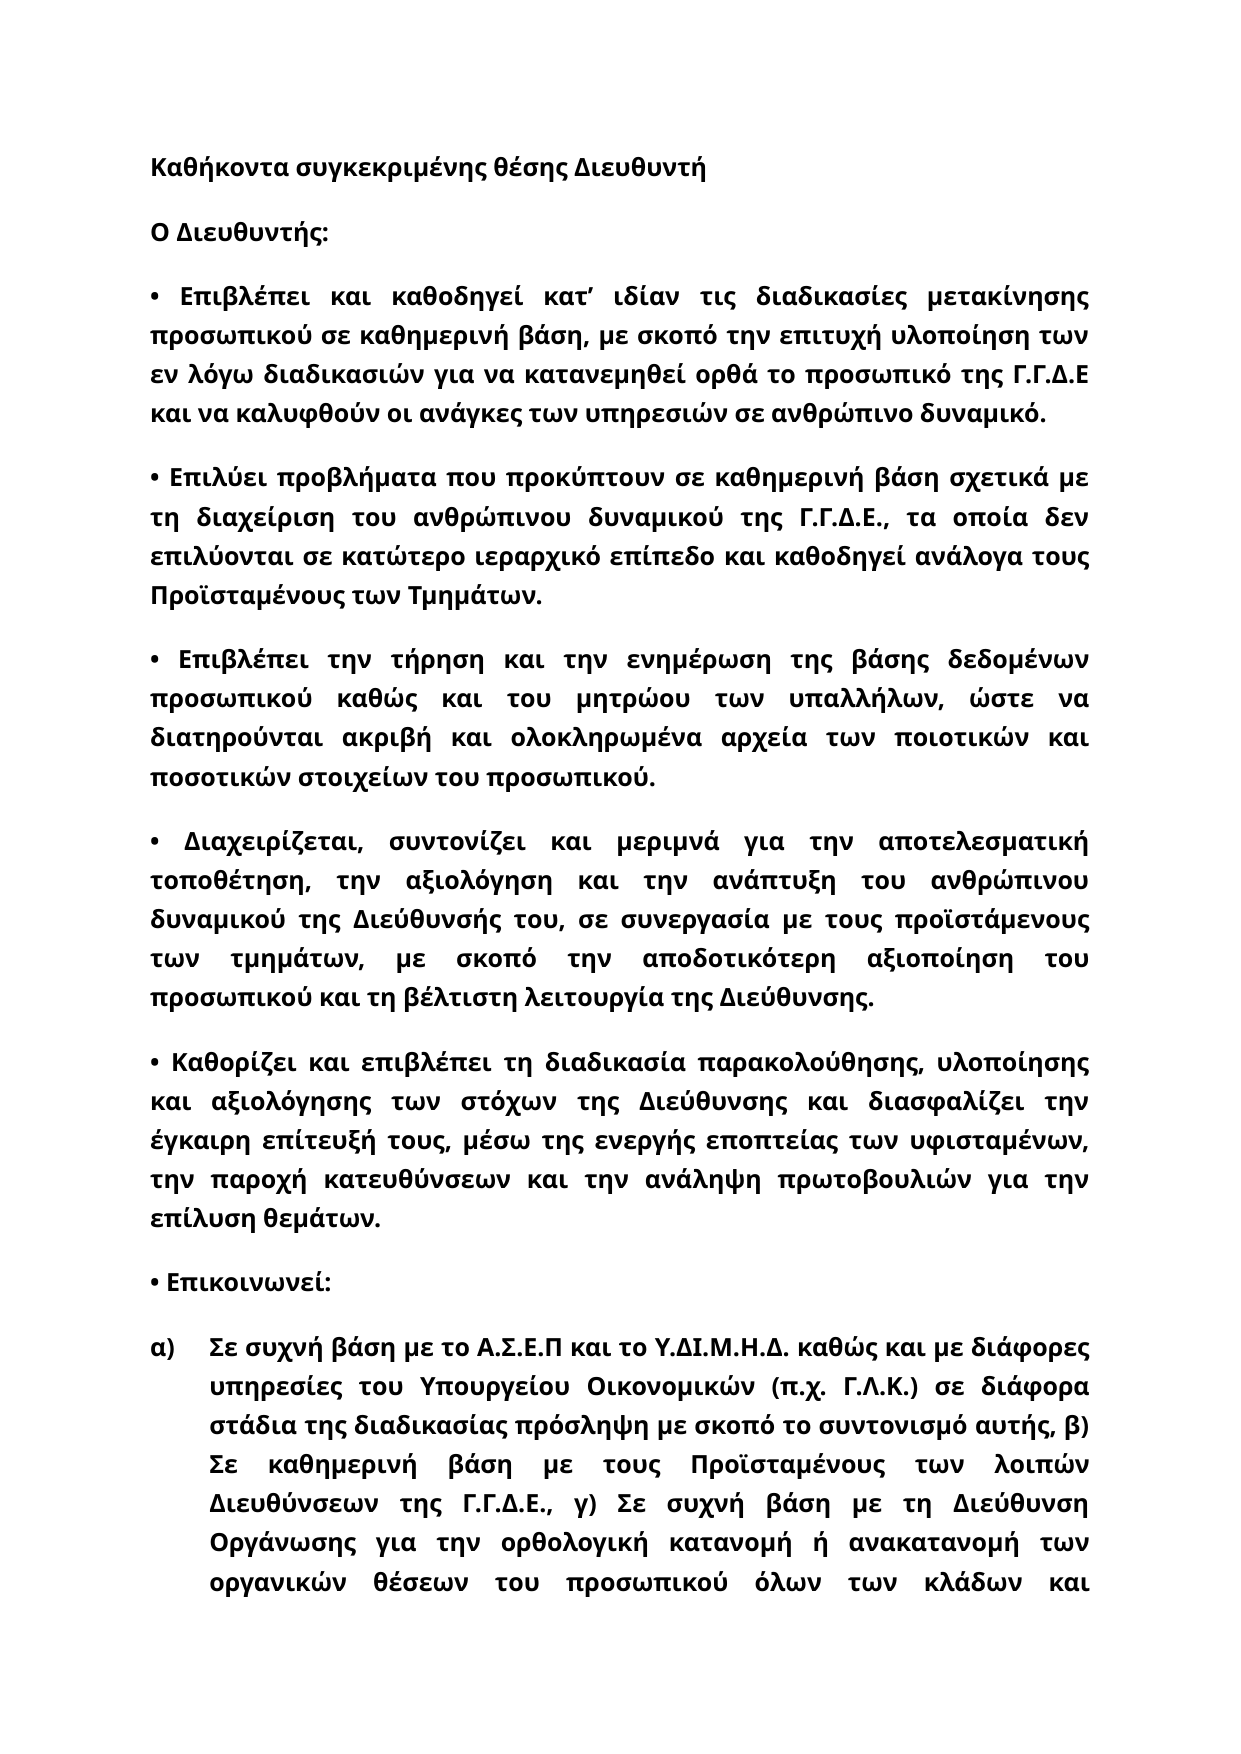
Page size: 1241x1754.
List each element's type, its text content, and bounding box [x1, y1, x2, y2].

list α) Σε συχνή βάση με το Α.Σ.Ε.Π και το Υ.ΔΙ.Μ.Η.Δ. καθώς και με διάφορες υπηρεσίες του Υπουργείου Οικονομικών (π.χ. Γ.Λ.Κ.) σε διάφορα στάδια της διαδικασίας πρόσληψη με σκοπό το συντονισμό αυτής, β) Σε καθημερινή βάση με τους Προϊσταμένους των λοιπών Διευθύνσεων της Γ.Γ.Δ.Ε., γ) Σε συχνή βάση με τη Διεύθυνση Οργάνωσης για την ορθολογική κατανομή ή ανακατανομή των οργανικών θέσεων του προσωπικού όλων των κλάδων και [150, 1329, 1090, 1598]
text Καθήκοντα συγκεκριμένης θέσης Διευθυντή [150, 150, 1090, 184]
text • Επιλύει προβλήματα που προκύπτουν σε καθημερινή βάση σχετικά με τη διαχείριση του ανθρώπινου δυναμικού της Γ.Γ.Δ.Ε., τα οποία δεν επιλύονται σε κατώτερο ιεραρχικό επίπεδο και καθοδηγεί ανάλογα τους Προϊσταμένους των Τμημάτων. [150, 460, 1090, 612]
text • Καθορίζει και επιβλέπει τη διαδικασία παρακολούθησης, υλοποίησης και αξιολόγησης των στόχων της Διεύθυνσης και διασφαλίζει την έγκαιρη επίτευξή τους, μέσω της ενεργής εποπτείας των υφισταμένων, την παροχή κατευθύνσεων και την ανάληψη πρωτοβουλιών για την επίλυση θεμάτων. [150, 1044, 1090, 1235]
text • Επικοινωνεί: [150, 1265, 1090, 1299]
text • Διαχειρίζεται, συντονίζει και μεριμνά για την αποτελεσματική τοποθέτηση, την αξιολόγηση και την ανάπτυξη του ανθρώπινου δυναμικού της Διεύθυνσής του, σε συνεργασία με τους προϊστάμενους των τμημάτων, με σκοπό την αποδοτικότερη αξιοποίηση του προσωπικού και τη βέλτιστη λειτουργία της Διεύθυνσης. [150, 823, 1090, 1014]
text • Επιβλέπει και καθοδηγεί κατ’ ιδίαν τις διαδικασίες μετακίνησης προσωπικού σε καθημερινή βάση, με σκοπό την επιτυχή υλοποίηση των εν λόγω διαδικασιών για να κατανεμηθεί ορθά το προσωπικό της Γ.Γ.Δ.Ε και να καλυφθούν οι ανάγκες των υπηρεσιών σε ανθρώπινο δυναμικό. [150, 278, 1090, 430]
text • Επιβλέπει την τήρηση και την ενημέρωση της βάσης δεδομένων προσωπικού καθώς και του μητρώου των υπαλλήλων, ώστε να διατηρούνται ακριβή και ολοκληρωμένα αρχεία των ποιοτικών και ποσοτικών στοιχείων του προσωπικού. [150, 642, 1090, 793]
text Ο Διευθυντής: [150, 214, 1090, 248]
